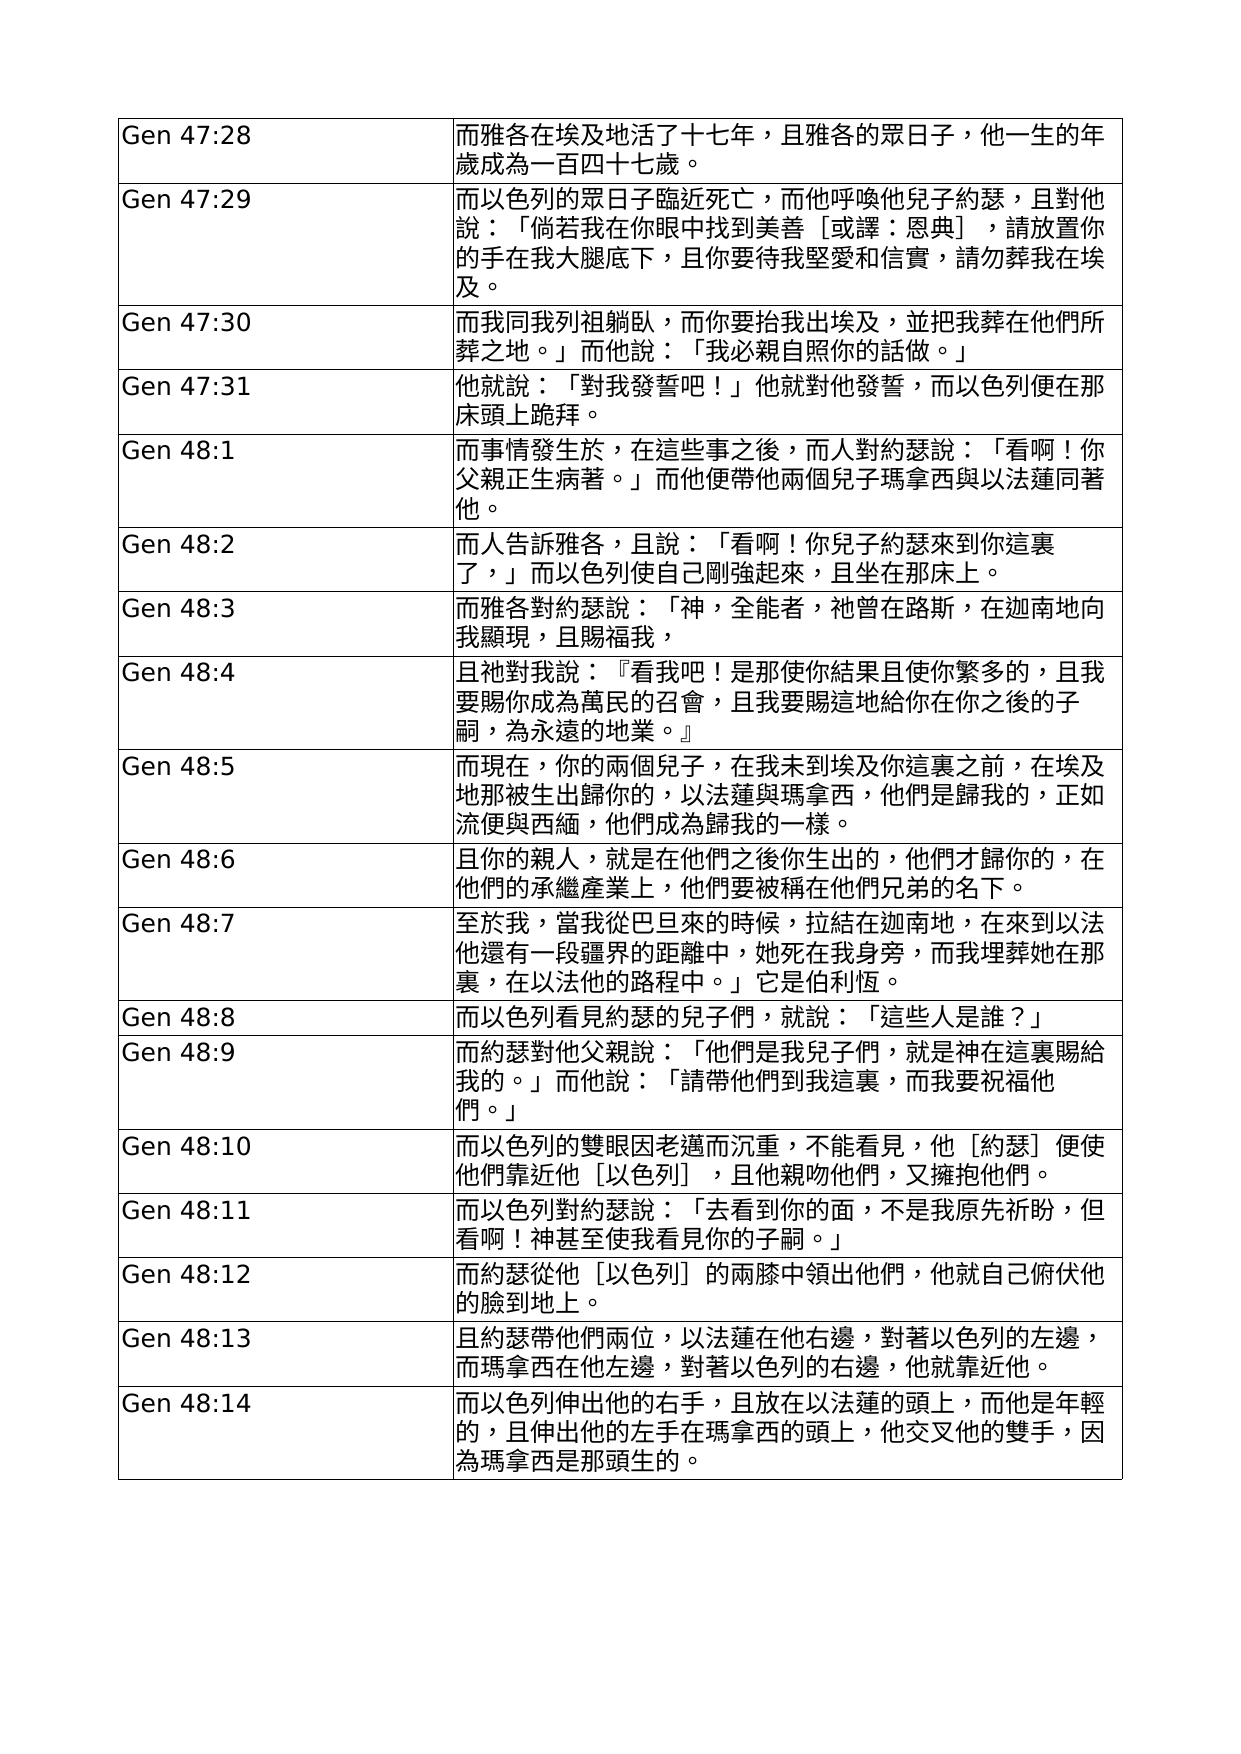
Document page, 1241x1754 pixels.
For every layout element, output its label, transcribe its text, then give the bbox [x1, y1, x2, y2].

table_cell 而雅各在埃及地活了十七年，且雅各的眾日子，他一生的年歲成為一百四十七歲。 [454, 119, 1122, 182]
table_cell Gen 48:9 [119, 1036, 453, 1129]
table_cell Gen 48:12 [119, 1258, 453, 1321]
table_cell Gen 48:8 [119, 1001, 453, 1035]
table_cell 而人告訴雅各，且說：「看啊！你兒子約瑟來到你這裏了，」而以色列使自己剛強起來，且坐在那床上。 [454, 528, 1122, 591]
table_cell 而約瑟從他［以色列］的兩膝中領出他們，他就自己俯伏他的臉到地上。 [454, 1258, 1122, 1321]
table_cell Gen 48:10 [119, 1130, 453, 1193]
table_cell 而以色列的雙眼因老邁而沉重，不能看見，他［約瑟］便使他們靠近他［以色列］，且他親吻他們，又擁抱他們。 [454, 1130, 1122, 1193]
table_cell Gen 48:13 [119, 1322, 453, 1386]
table_cell 而約瑟對他父親說：「他們是我兒子們，就是神在這裏賜給我的。」而他說：「請帶他們到我這裏，而我要祝福他們。」 [454, 1036, 1122, 1129]
table_cell 且你的親人，就是在他們之後你生出的，他們才歸你的，在他們的承繼產業上，他們要被稱在他們兄弟的名下。 [454, 844, 1122, 907]
table_cell Gen 47:29 [119, 184, 453, 305]
table_cell 而以色列的眾日子臨近死亡，而他呼喚他兒子約瑟，且對他說：「倘若我在你眼中找到美善［或譯：恩典］，請放置你的手在我大腿底下，且你要待我堅愛和信實，請勿葬我在埃及。 [454, 184, 1122, 305]
table_cell 而以色列看見約瑟的兒子們，就說：「這些人是誰？」 [454, 1001, 1122, 1035]
table_cell 而雅各對約瑟說：「神，全能者，祂曾在路斯，在迦南地向我顯現，且賜福我， [454, 592, 1122, 656]
table_cell Gen 48:2 [119, 528, 453, 591]
table_cell 且祂對我說：『看我吧！是那使你結果且使你繁多的，且我要賜你成為萬民的召會，且我要賜這地給你在你之後的子嗣，為永遠的地業。』 [454, 657, 1122, 749]
table_cell Gen 47:30 [119, 306, 453, 369]
table_cell 而以色列伸出他的右手，且放在以法蓮的頭上，而他是年輕的，且伸出他的左手在瑪拿西的頭上，他交叉他的雙手，因為瑪拿西是那頭生的。 [454, 1387, 1122, 1479]
table_cell 且約瑟帶他們兩位，以法蓮在他右邊，對著以色列的左邊，而瑪拿西在他左邊，對著以色列的右邊，他就靠近他。 [454, 1322, 1122, 1386]
table_cell 而以色列對約瑟說：「去看到你的面，不是我原先祈盼，但看啊！神甚至使我看見你的子嗣。」 [454, 1194, 1122, 1257]
table_cell Gen 47:31 [119, 370, 453, 433]
table_cell Gen 48:1 [119, 435, 453, 527]
table_cell 而現在，你的兩個兒子，在我未到埃及你這裏之前，在埃及地那被生出歸你的，以法蓮與瑪拿西，他們是歸我的，正如流便與西緬，他們成為歸我的一樣。 [454, 750, 1122, 842]
table_cell Gen 48:11 [119, 1194, 453, 1257]
table_cell Gen 48:4 [119, 657, 453, 749]
table_cell Gen 48:5 [119, 750, 453, 842]
table_cell Gen 48:14 [119, 1387, 453, 1479]
table_cell 而我同我列祖躺臥，而你要抬我出埃及，並把我葬在他們所葬之地。」而他說：「我必親自照你的話做。」 [454, 306, 1122, 369]
table_cell Gen 47:28 [119, 119, 453, 182]
table_cell 而事情發生於，在這些事之後，而人對約瑟說：「看啊！你父親正生病著。」而他便帶他兩個兒子瑪拿西與以法蓮同著他。 [454, 435, 1122, 527]
table_cell 至於我，當我從巴旦來的時候，拉結在迦南地，在來到以法他還有一段疆界的距離中，她死在我身旁，而我埋葬她在那裏，在以法他的路程中。」它是伯利恆。 [454, 908, 1122, 1000]
table_cell 他就說：「對我發誓吧！」他就對他發誓，而以色列便在那床頭上跪拜。 [454, 370, 1122, 433]
table_cell Gen 48:7 [119, 908, 453, 1000]
table_cell Gen 48:6 [119, 844, 453, 907]
table_cell Gen 48:3 [119, 592, 453, 656]
